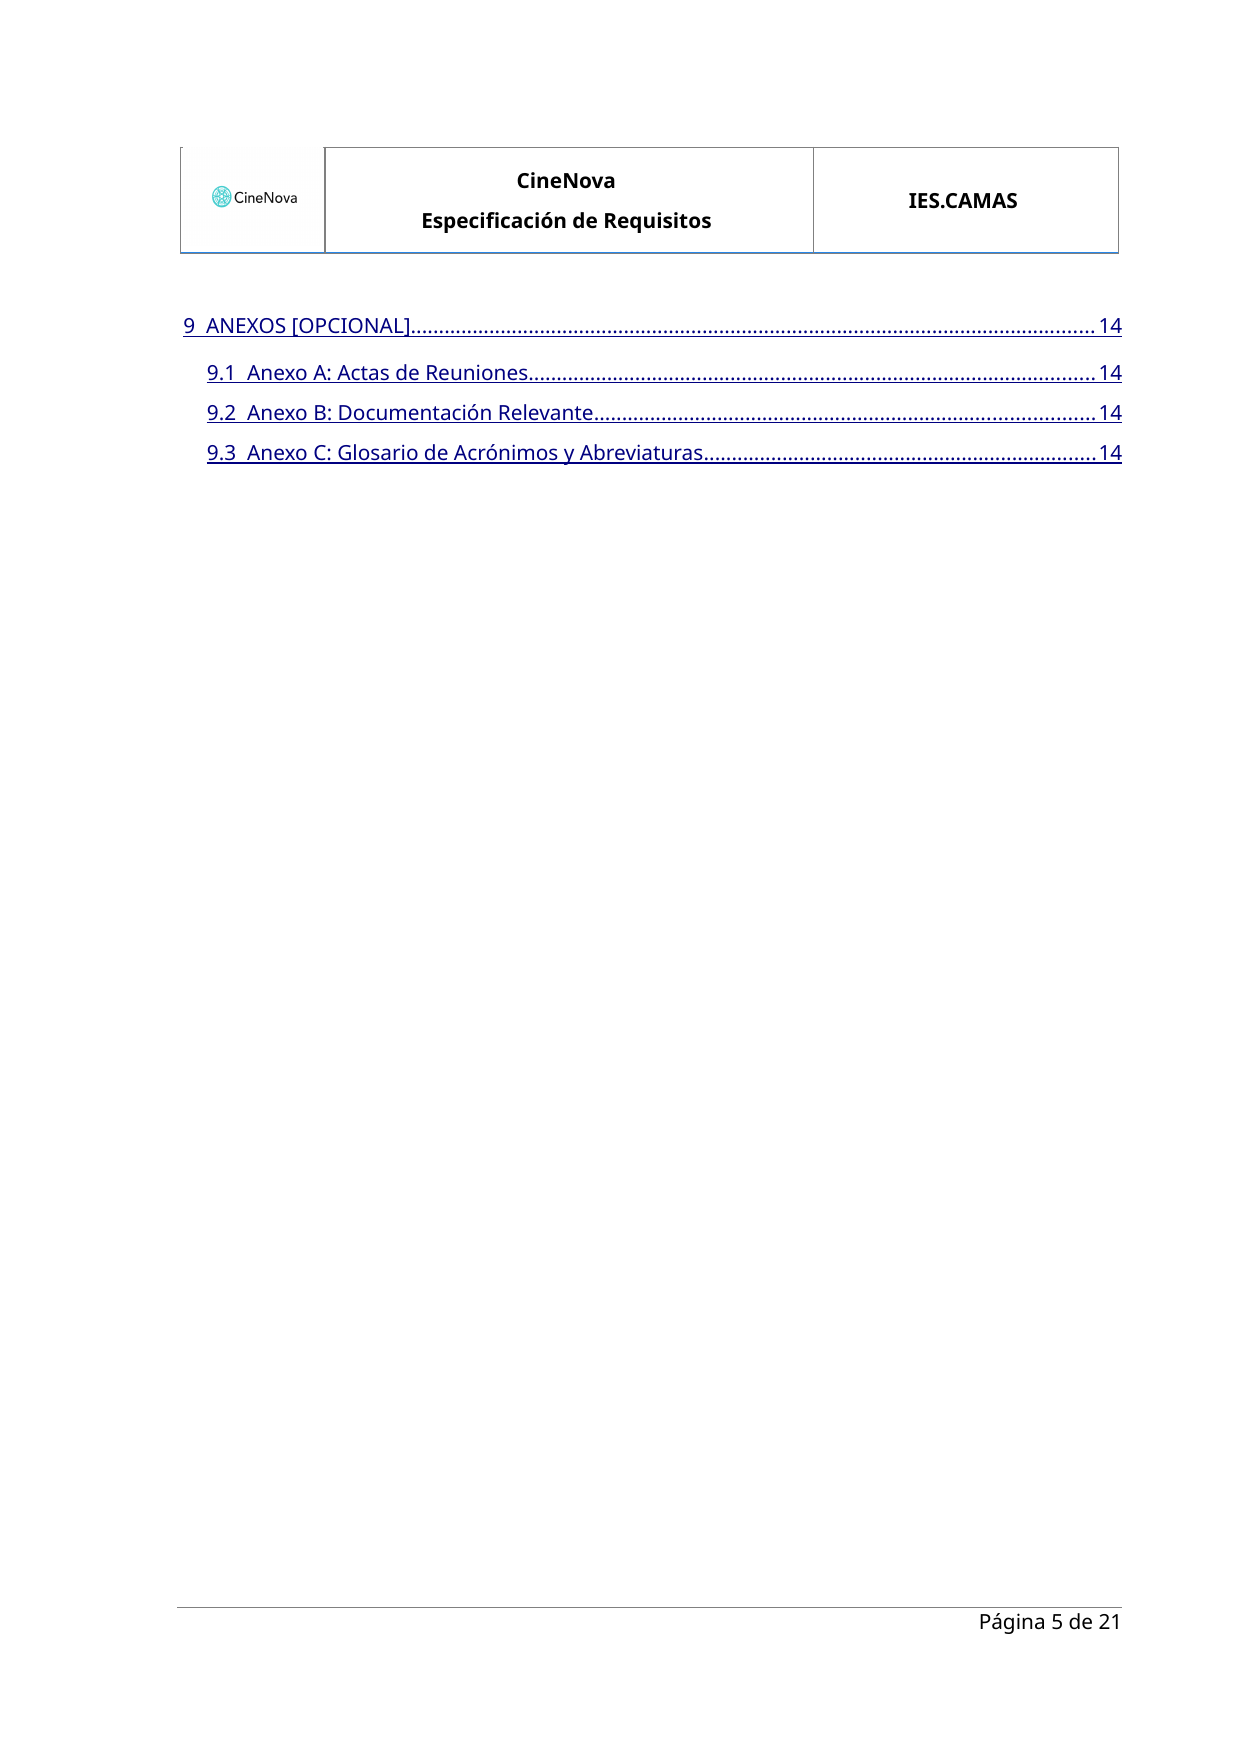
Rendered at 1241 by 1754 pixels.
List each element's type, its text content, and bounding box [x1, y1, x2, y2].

text 9 ANEXOS [OPCIONAL] 14 [183, 311, 1122, 336]
text 9.1 Anexo A: Actas de Reuniones 14 [207, 358, 1122, 382]
text 9.2 Anexo B: Documentación Relevante 14 [207, 398, 1122, 422]
picture [183, 147, 324, 246]
text 9.3 Anexo C: Glosario de Acrónimos y Abreviaturas 14 [207, 438, 1122, 462]
